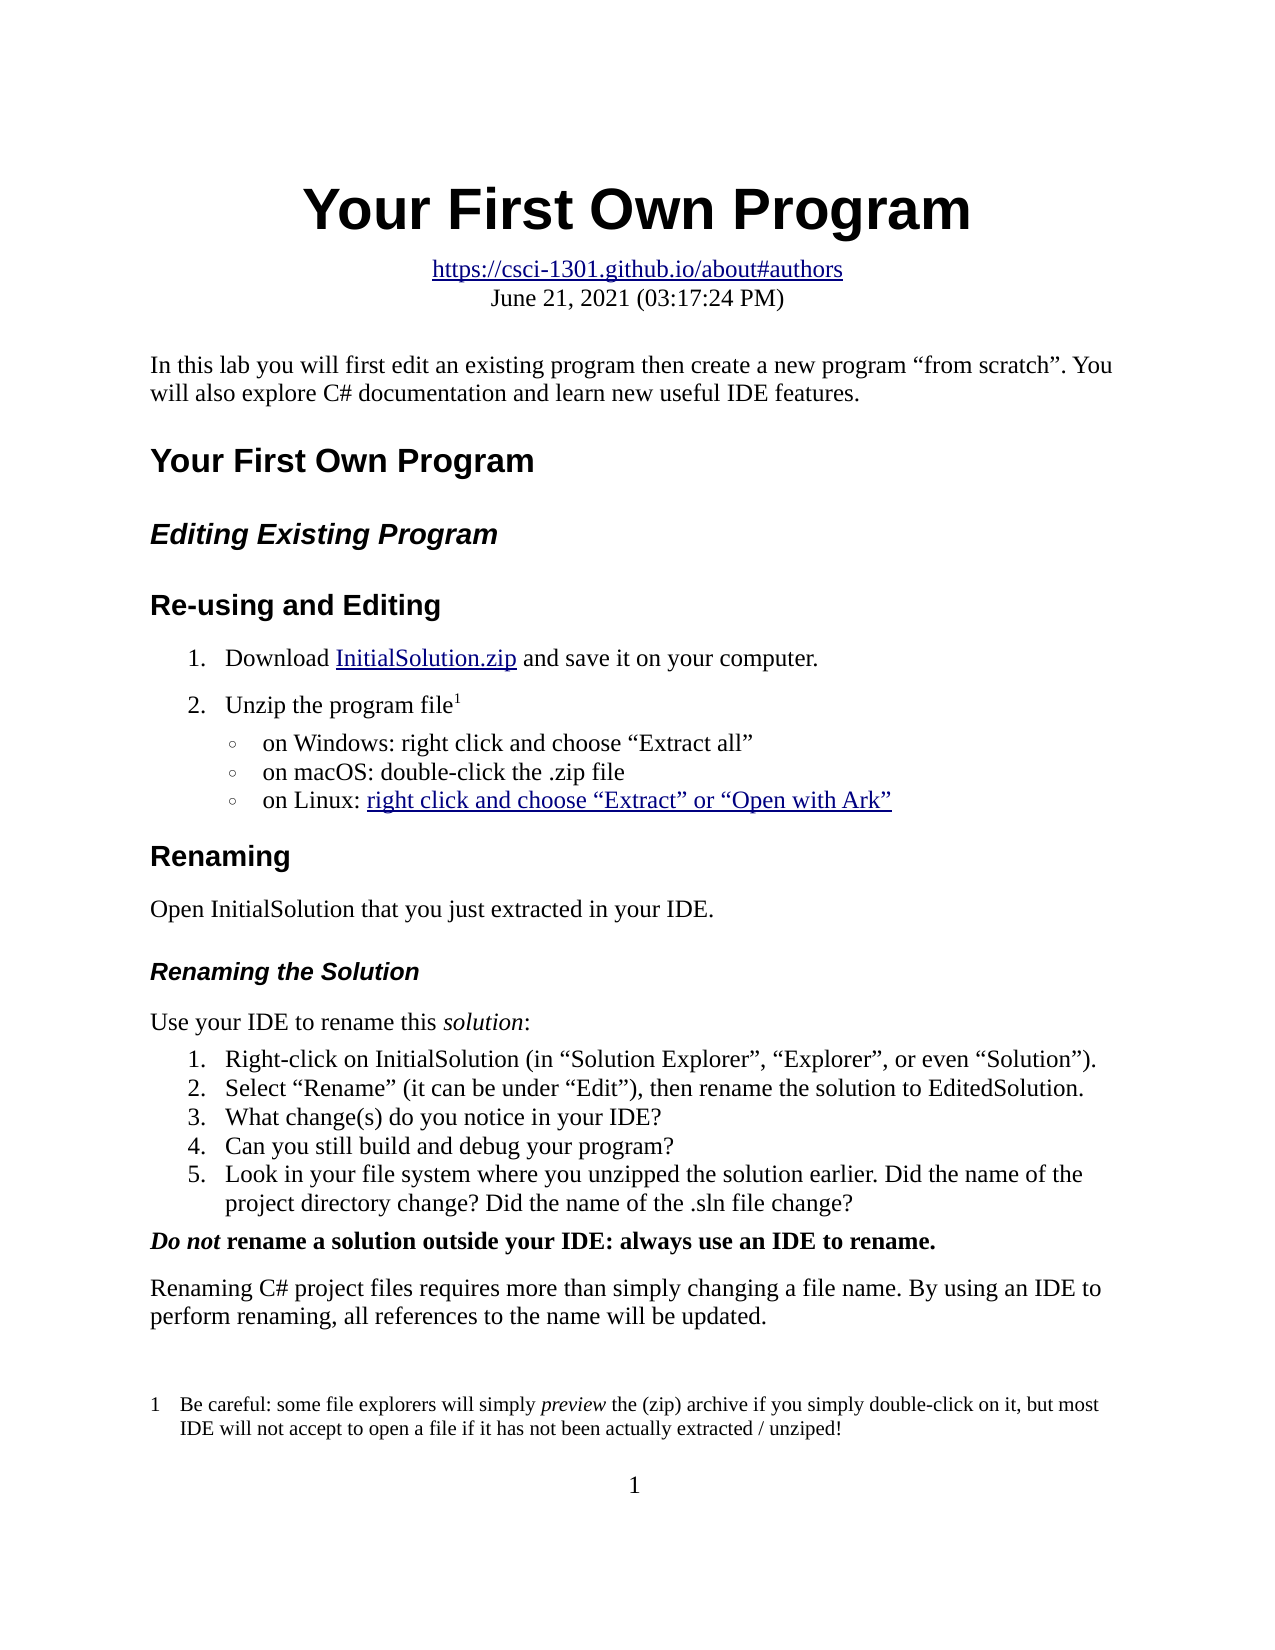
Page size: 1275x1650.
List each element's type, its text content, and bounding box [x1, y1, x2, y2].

text Renaming C# project files requires more than simply changing a file name. By using an IDE to perform renaming, all references to the name will be updated. [150, 1273, 1125, 1330]
text Use your IDE to rename this solution: [150, 1007, 1125, 1036]
title Your First Own Program [150, 175, 1125, 242]
text Do not rename a solution outside your IDE: always use an IDE to rename. [150, 1226, 1125, 1255]
list on Windows: right click and choose “Extract all” [225, 728, 1125, 757]
list Download InitialSolution.zip and save it on your computer. [187, 643, 1125, 672]
list What change(s) do you notice in your IDE? [187, 1102, 1125, 1131]
text June 21, 2021 (03:17:24 PM) [150, 283, 1125, 312]
list Look in your file system where you unzipped the solution earlier. Did the name of the project directory change? Did the name of the .sln file change? [187, 1159, 1125, 1217]
text Open InitialSolution that you just extracted in your IDE. [150, 894, 1125, 923]
subtitle Editing Existing Program [150, 517, 1125, 551]
list Be careful: some file explorers will simply preview the (zip) archive if you simply double-click on it, but most IDE will not accept to open a file if it has not been actually extracted / unziped! [150, 1392, 1125, 1440]
subtitle Renaming [150, 839, 1125, 873]
subtitle Re-using and Editing [150, 588, 1125, 622]
list Can you still build and debug your program? [187, 1131, 1125, 1159]
list Unzip the program file [187, 690, 1125, 719]
list Right-click on InitialSolution (in “Solution Explorer”, “Explorer”, or even “Solution”). [187, 1044, 1125, 1073]
text In this lab you will first edit an existing program then create a new program “from scratch”. You will also explore C# documentation and learn new useful IDE features. [150, 350, 1125, 407]
list on macOS: double-click the .zip file [225, 757, 1125, 785]
list Select “Rename” (it can be under “Edit”), then rename the solution to EditedSolution. [187, 1073, 1125, 1102]
subtitle Renaming the Solution [150, 957, 1125, 985]
list on Linux: right click and choose “Extract” or “Open with Ark” [225, 785, 1125, 814]
subtitle Your First Own Program [150, 441, 1125, 480]
text https://csci-1301.github.io/about#authors [150, 254, 1125, 283]
